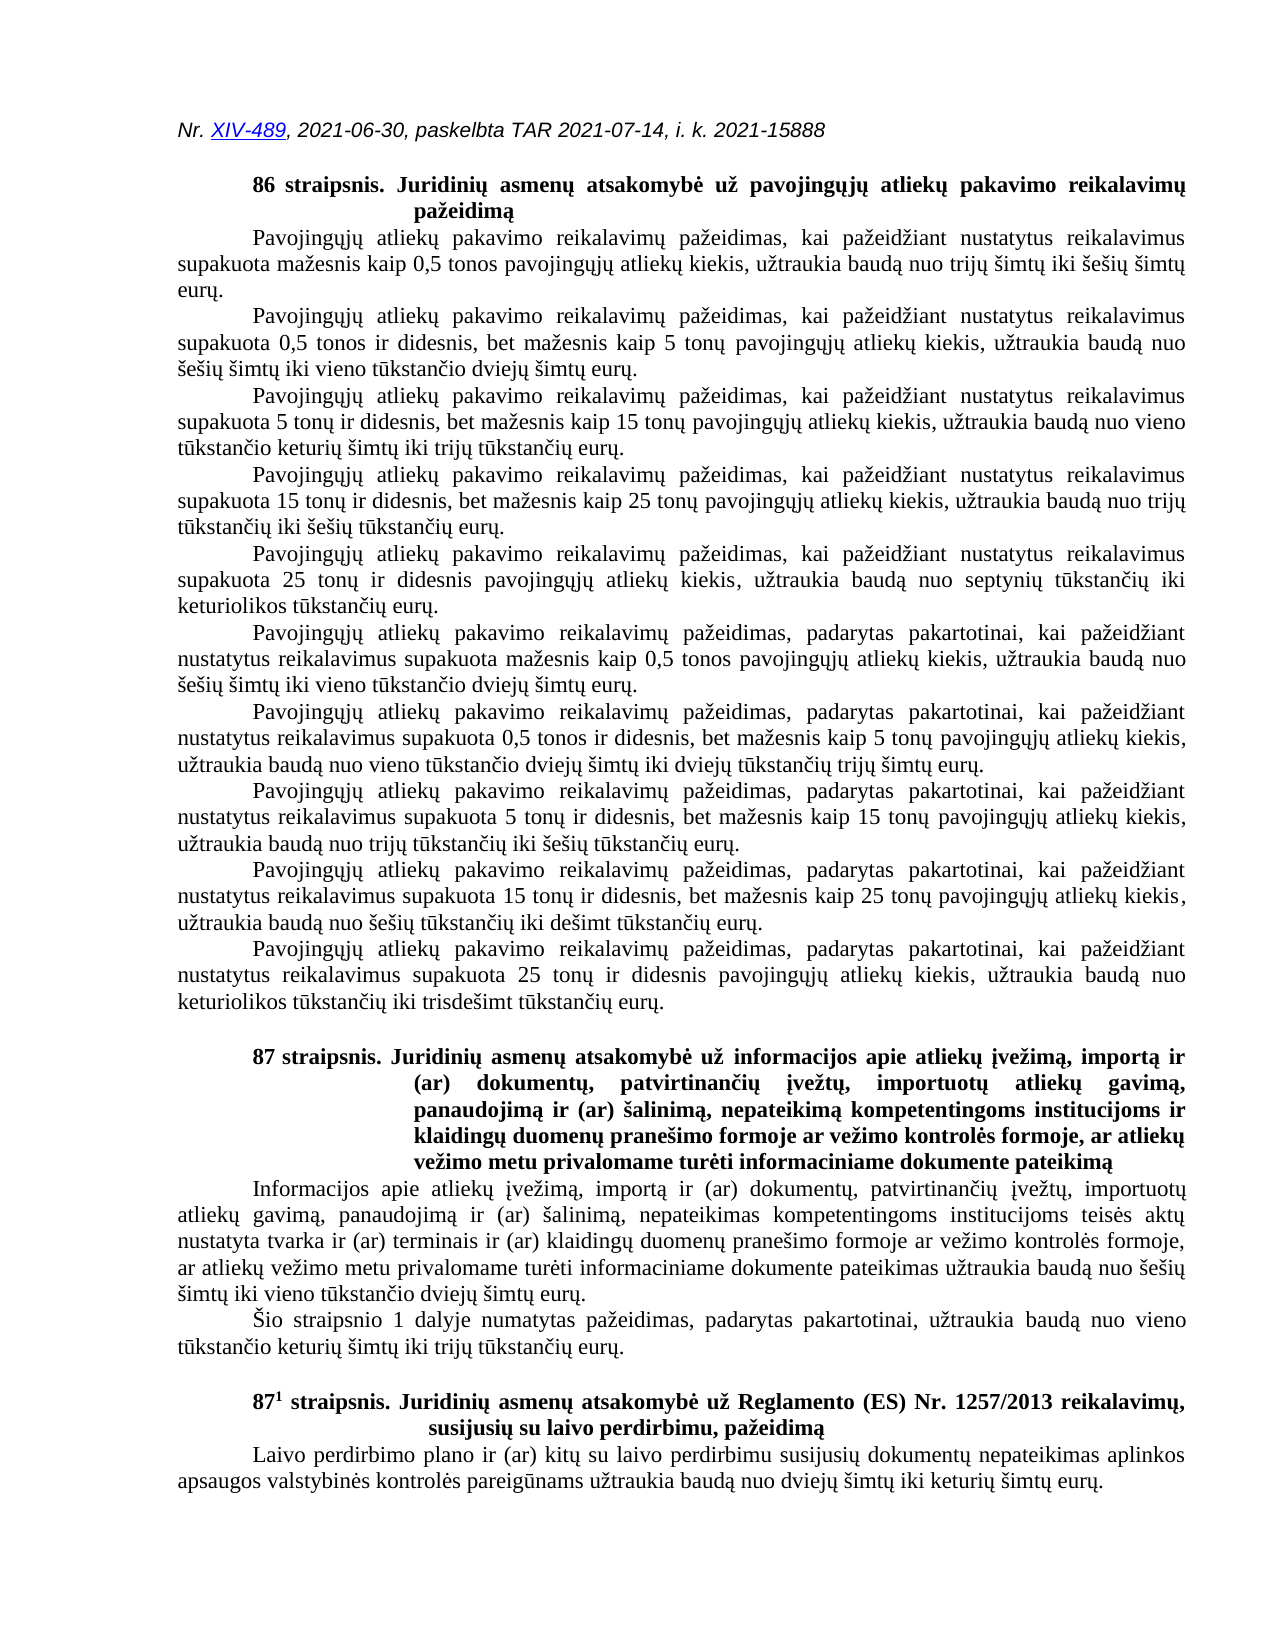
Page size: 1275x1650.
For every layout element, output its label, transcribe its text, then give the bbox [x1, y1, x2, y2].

text 86 straipsnis. Juridinių asmenų atsakomybė už pavojingųjų atliekų pakavimo reikalavimų pažeidimą [252, 171, 1186, 223]
text Pavojingųjų atliekų pakavimo reikalavimų pažeidimas, padarytas pakartotinai, kai pažeidžiant nustatytus reikalavimus supakuota mažesnis kaip 0,5 tonos pavojingųjų atliekų kiekis, užtraukia baudą nuo šešių šimtų iki vieno tūkstančio dviejų šimtų eurų. [177, 619, 1186, 698]
text Informacijos apie atliekų įvežimą, importą ir (ar) dokumentų, patvirtinančių įvežtų, importuotų atliekų gavimą, panaudojimą ir (ar) šalinimą, nepateikimas kompetentingoms institucijoms teisės aktų nustatyta tvarka ir (ar) terminais ir (ar) klaidingų duomenų pranešimo formoje ar vežimo kontrolės formoje, ar atliekų vežimo metu privalomame turėti informaciniame dokumente pateikimas užtraukia baudą nuo šešių šimtų iki vieno tūkstančio dviejų šimtų eurų. [177, 1175, 1186, 1306]
text Pavojingųjų atliekų pakavimo reikalavimų pažeidimas, padarytas pakartotinai, kai pažeidžiant nustatytus reikalavimus supakuota 0,5 tonos ir didesnis, bet mažesnis kaip 5 tonų pavojingųjų atliekų kiekis, užtraukia baudą nuo vieno tūkstančio dviejų šimtų iki dviejų tūkstančių trijų šimtų eurų. [177, 698, 1186, 777]
text Pavojingųjų atliekų pakavimo reikalavimų pažeidimas, kai pažeidžiant nustatytus reikalavimus supakuota 5 tonų ir didesnis, bet mažesnis kaip 15 tonų pavojingųjų atliekų kiekis, užtraukia baudą nuo vieno tūkstančio keturių šimtų iki trijų tūkstančių eurų. [177, 382, 1186, 461]
text 871 straipsnis. Juridinių asmenų atsakomybė už Reglamento (ES) Nr. 1257/2013 reikalavimų, susijusių su laivo perdirbimu, pažeidimą [252, 1388, 1186, 1441]
text Laivo perdirbimo plano ir (ar) kitų su laivo perdirbimu susijusių dokumentų nepateikimas aplinkos apsaugos valstybinės kontrolės pareigūnams užtraukia baudą nuo dviejų šimtų iki keturių šimtų eurų. [177, 1441, 1186, 1493]
text Nr. XIV-489, 2021-06-30, paskelbta TAR 2021-07-14, i. k. 2021-15888 [177, 118, 1186, 142]
text Pavojingųjų atliekų pakavimo reikalavimų pažeidimas, kai pažeidžiant nustatytus reikalavimus supakuota 15 tonų ir didesnis, bet mažesnis kaip 25 tonų pavojingųjų atliekų kiekis, užtraukia baudą nuo trijų tūkstančių iki šešių tūkstančių eurų. [177, 461, 1186, 540]
text Pavojingųjų atliekų pakavimo reikalavimų pažeidimas, padarytas pakartotinai, kai pažeidžiant nustatytus reikalavimus supakuota 5 tonų ir didesnis, bet mažesnis kaip 15 tonų pavojingųjų atliekų kiekis, užtraukia baudą nuo trijų tūkstančių iki šešių tūkstančių eurų. [177, 777, 1186, 856]
text Pavojingųjų atliekų pakavimo reikalavimų pažeidimas, kai pažeidžiant nustatytus reikalavimus supakuota 0,5 tonos ir didesnis, bet mažesnis kaip 5 tonų pavojingųjų atliekų kiekis, užtraukia baudą nuo šešių šimtų iki vieno tūkstančio dviejų šimtų eurų. [177, 303, 1186, 382]
text Pavojingųjų atliekų pakavimo reikalavimų pažeidimas, kai pažeidžiant nustatytus reikalavimus supakuota mažesnis kaip 0,5 tonos pavojingųjų atliekų kiekis, užtraukia baudą nuo trijų šimtų iki šešių šimtų eurų. [177, 223, 1186, 303]
text Pavojingųjų atliekų pakavimo reikalavimų pažeidimas, padarytas pakartotinai, kai pažeidžiant nustatytus reikalavimus supakuota 15 tonų ir didesnis, bet mažesnis kaip 25 tonų pavojingųjų atliekų kiekis, užtraukia baudą nuo šešių tūkstančių iki dešimt tūkstančių eurų. [177, 856, 1186, 935]
text Pavojingųjų atliekų pakavimo reikalavimų pažeidimas, padarytas pakartotinai, kai pažeidžiant nustatytus reikalavimus supakuota 25 tonų ir didesnis pavojingųjų atliekų kiekis, užtraukia baudą nuo keturiolikos tūkstančių iki trisdešimt tūkstančių eurų. [177, 935, 1186, 1014]
text Šio straipsnio 1 dalyje numatytas pažeidimas, padarytas pakartotinai, užtraukia baudą nuo vieno tūkstančio keturių šimtų iki trijų tūkstančių eurų. [177, 1306, 1186, 1359]
text 87 straipsnis. Juridinių asmenų atsakomybė už informacijos apie atliekų įvežimą, importą ir (ar) dokumentų, patvirtinančių įvežtų, importuotų atliekų gavimą, panaudojimą ir (ar) šalinimą, nepateikimą kompetentingoms institucijoms ir klaidingų duomenų pranešimo formoje ar vežimo kontrolės formoje, ar atliekų vežimo metu privalomame turėti informaciniame dokumente pateikimą [252, 1043, 1186, 1175]
text Pavojingųjų atliekų pakavimo reikalavimų pažeidimas, kai pažeidžiant nustatytus reikalavimus supakuota 25 tonų ir didesnis pavojingųjų atliekų kiekis, užtraukia baudą nuo septynių tūkstančių iki keturiolikos tūkstančių eurų. [177, 540, 1186, 619]
